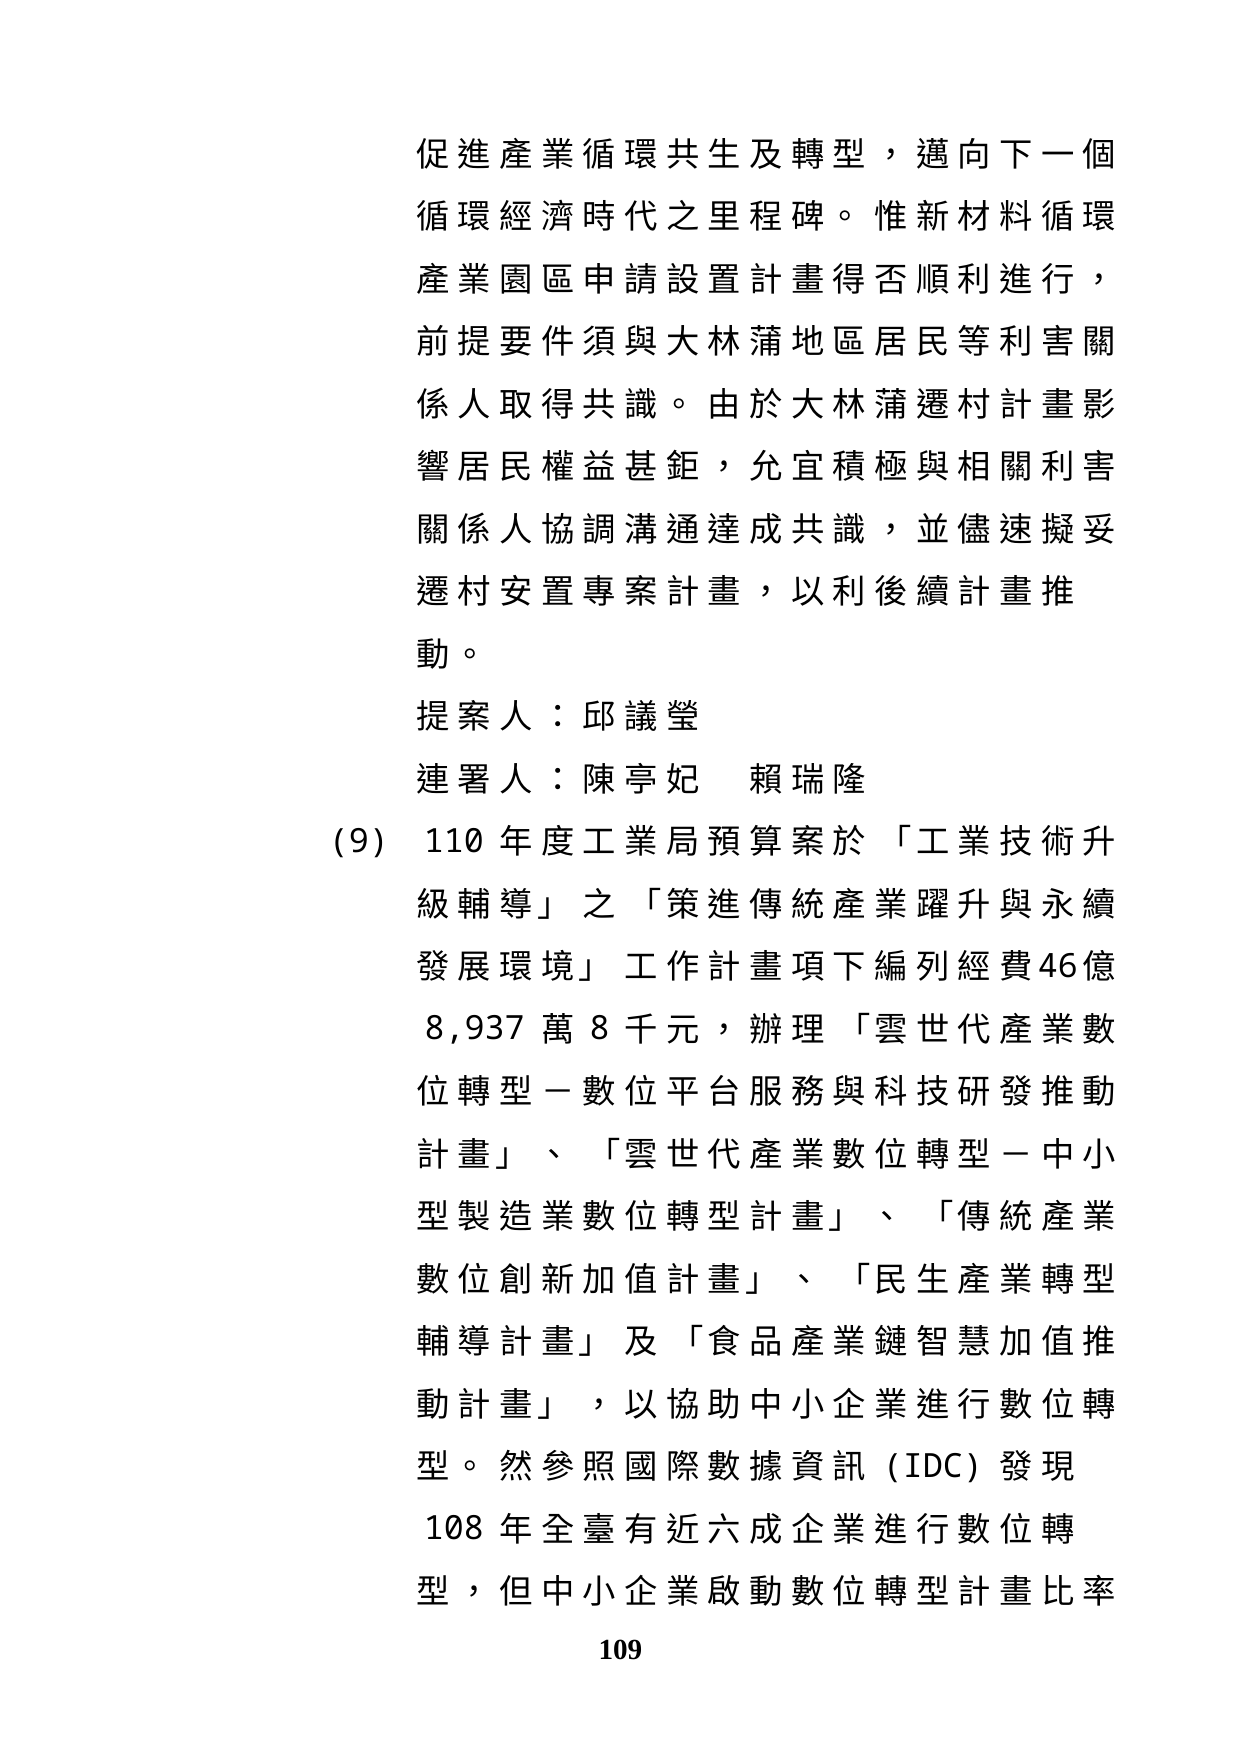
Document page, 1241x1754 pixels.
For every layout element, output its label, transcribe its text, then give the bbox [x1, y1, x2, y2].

list 110年度工業局預算案於「工業技術升級輔導」之「策進傳統產業躍升與永續發展環境」工作計畫項下編列經費46億8,937萬8千元，辦理「雲世代產業數位轉型－數位平台服務與科技研發推動計畫」、「雲世代產業數位轉型－中小型製造業數位轉型計畫」、「傳統產業數位創新加值計畫」、「民生產業轉型輔導計畫」及「食品產業鏈智慧加值推動計畫」，以協助中小企業進行數位轉型。然參照國際數據資訊(IDC)發現108年全臺有近六成企業進行數位轉型，但中小企業啟動數位轉型計畫比率 [288, 798, 1120, 1610]
text 連署人：陳亭妃 賴瑞隆 [398, 735, 1016, 798]
list 促進產業循環共生及轉型，邁向下一個循環經濟時代之里程碑。惟新材料循環產業園區申請設置計畫得否順利進行，前提要件須與大林蒲地區居民等利害關係人取得共識。由於大林蒲遷村計畫影響居民權益甚鉅，允宜積極與相關利害關係人協調溝通達成共識，並儘速擬妥遷村安置專案計畫，以利後續計畫推動。 [288, 110, 1120, 673]
text 提案人：邱議瑩 [398, 673, 1016, 735]
